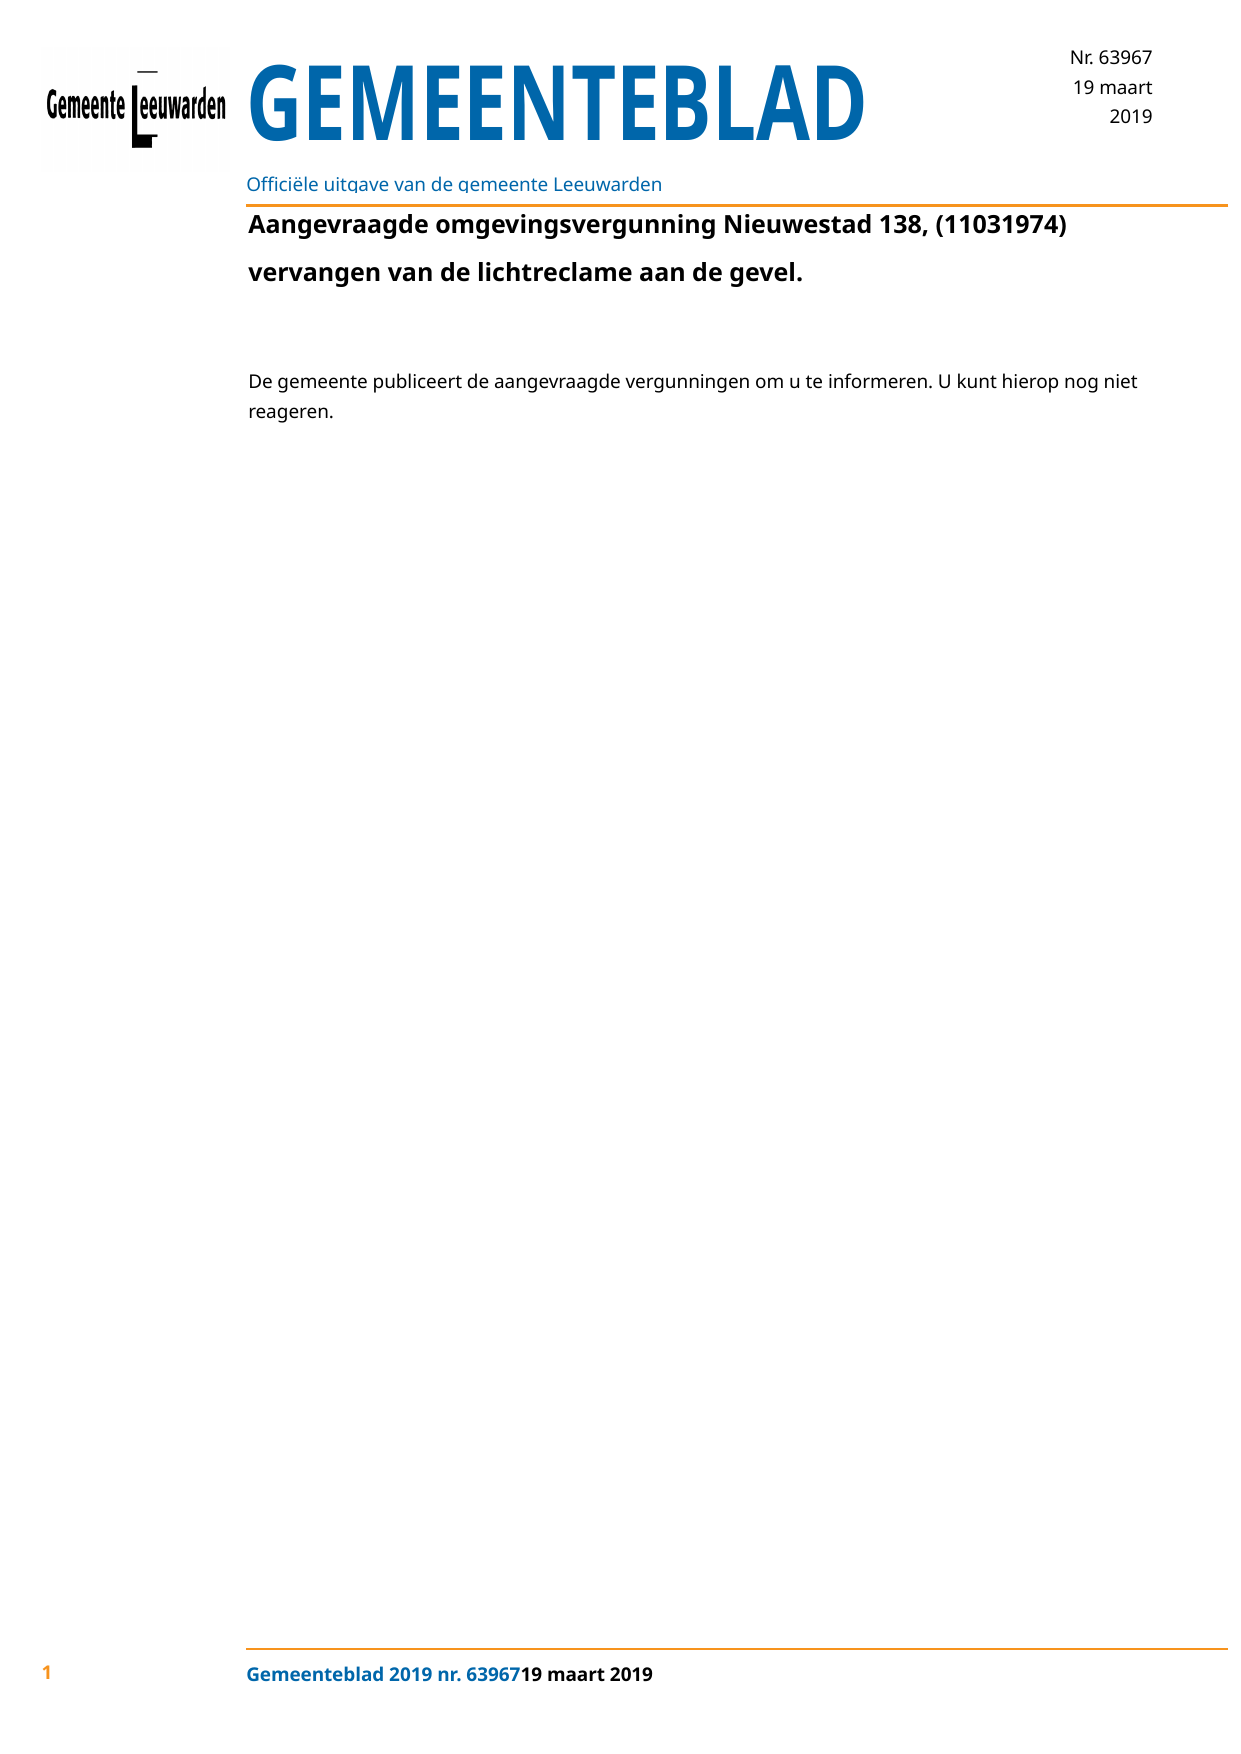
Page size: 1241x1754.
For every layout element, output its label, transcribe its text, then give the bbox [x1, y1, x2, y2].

picture [41, 47, 231, 172]
text Aangevraagde omgevingsvergunning Nieuwestad 138, (11031974) vervangen van de lichtreclame aan de gevel. [248, 207, 1152, 288]
text De gemeente publiceert de aangevraagde vergunningen om u te informeren. U kunt hierop nog niet reageren. [248, 368, 1152, 424]
